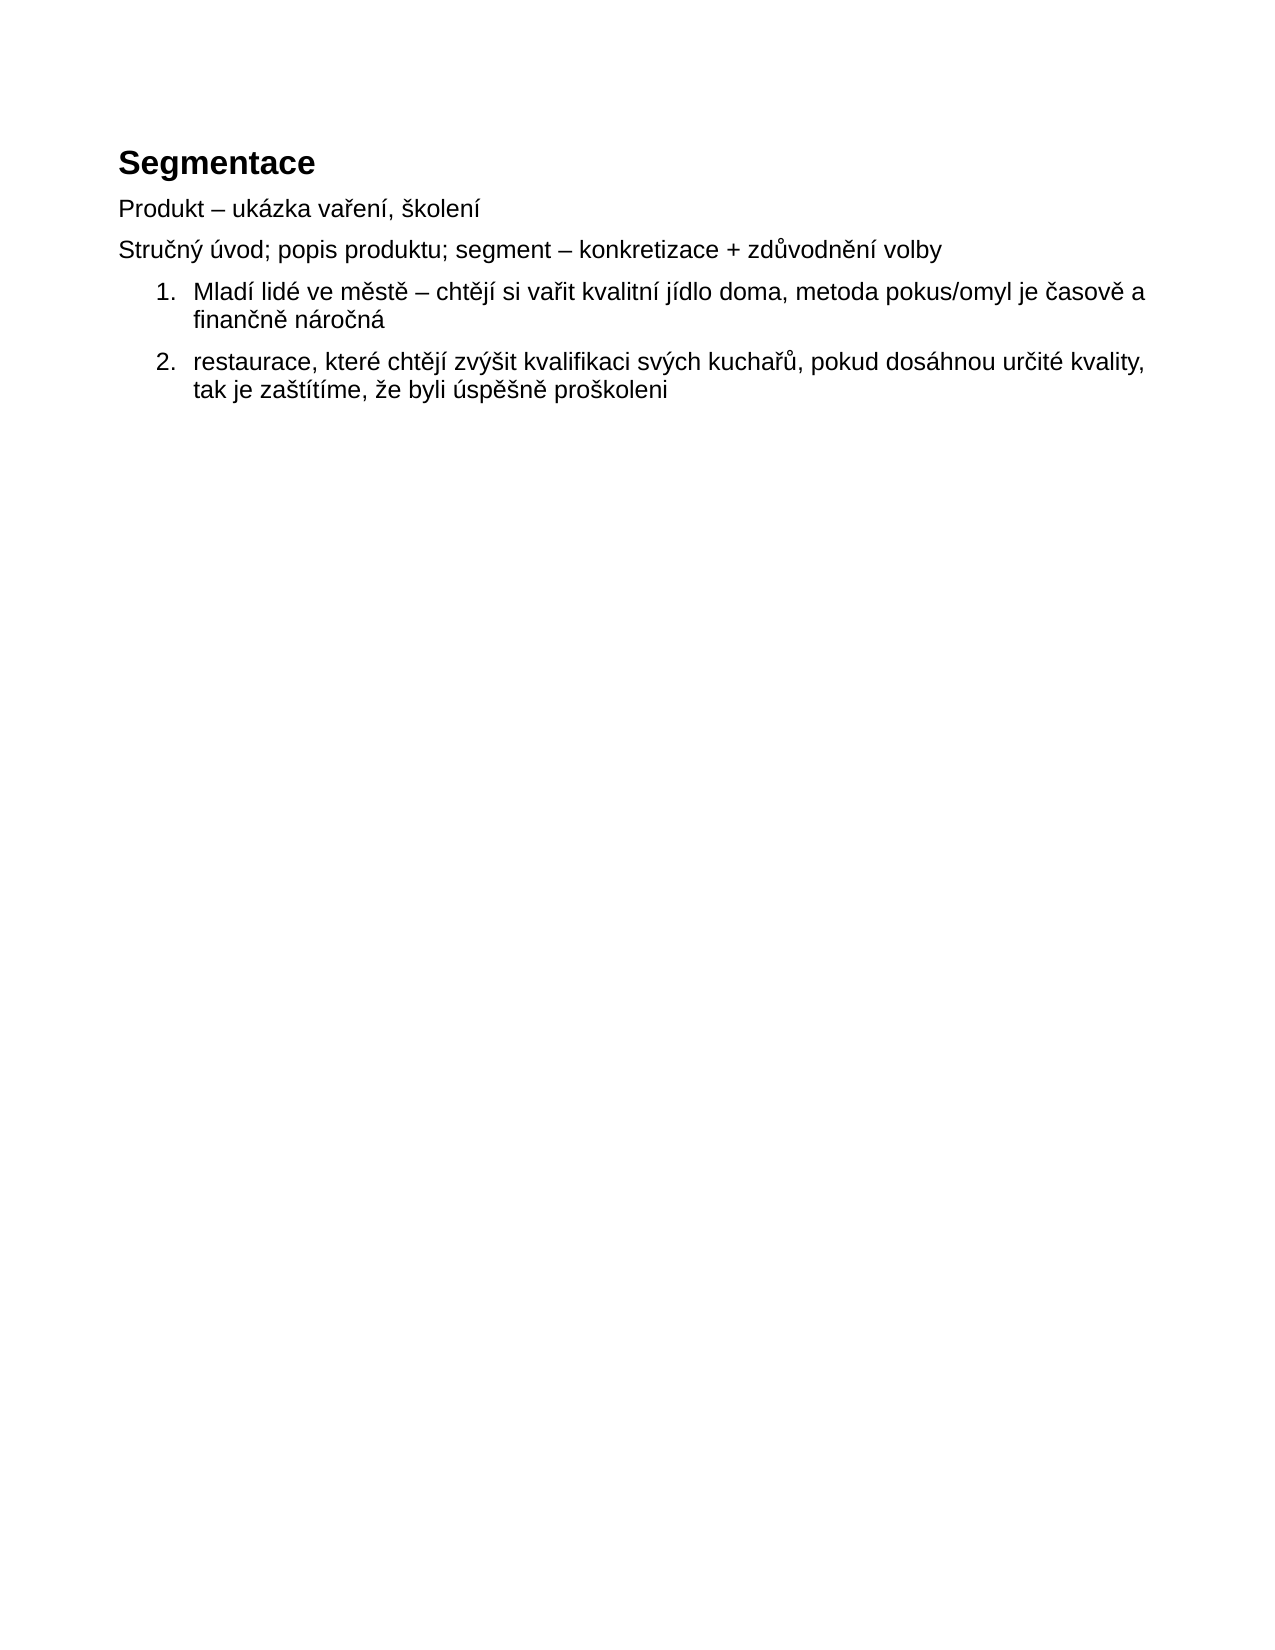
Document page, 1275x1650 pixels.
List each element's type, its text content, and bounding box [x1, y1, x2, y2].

list Mladí lidé ve městě – chtějí si vařit kvalitní jídlo doma, metoda pokus/omyl je časově a finančně náročná [156, 277, 1157, 334]
subtitle Segmentace [118, 143, 1157, 182]
list restaurace, které chtějí zvýšit kvalifikaci svých kuchařů, pokud dosáhnou určité kvality, tak je zaštítíme, že byli úspěšně proškoleni [156, 347, 1157, 404]
text Produkt – ukázka vaření, školení [118, 194, 1157, 223]
text Stručný úvod; popis produktu; segment – konkretizace + zdůvodnění volby [118, 236, 1157, 264]
